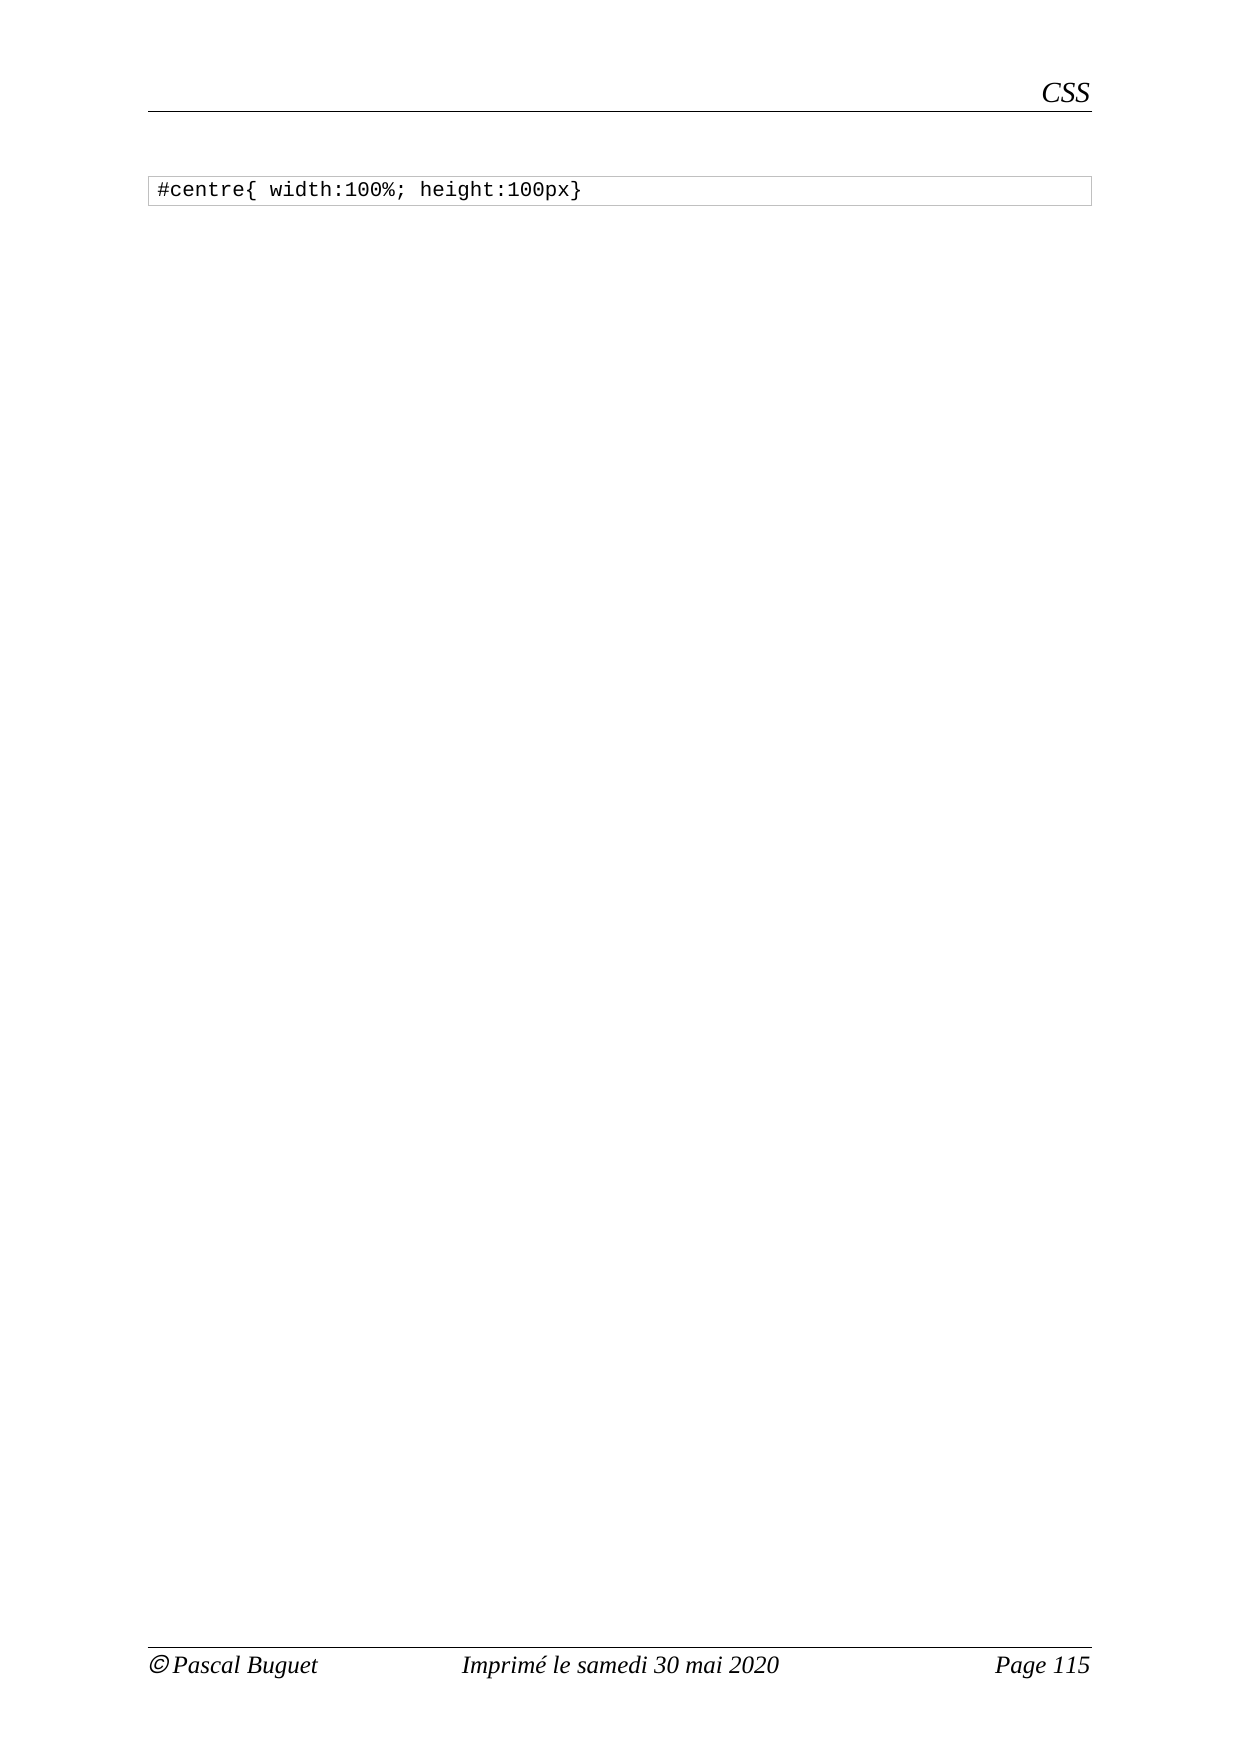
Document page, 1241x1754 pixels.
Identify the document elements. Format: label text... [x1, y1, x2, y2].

text #centre{ width:100%; height:100px} [149, 177, 1091, 205]
